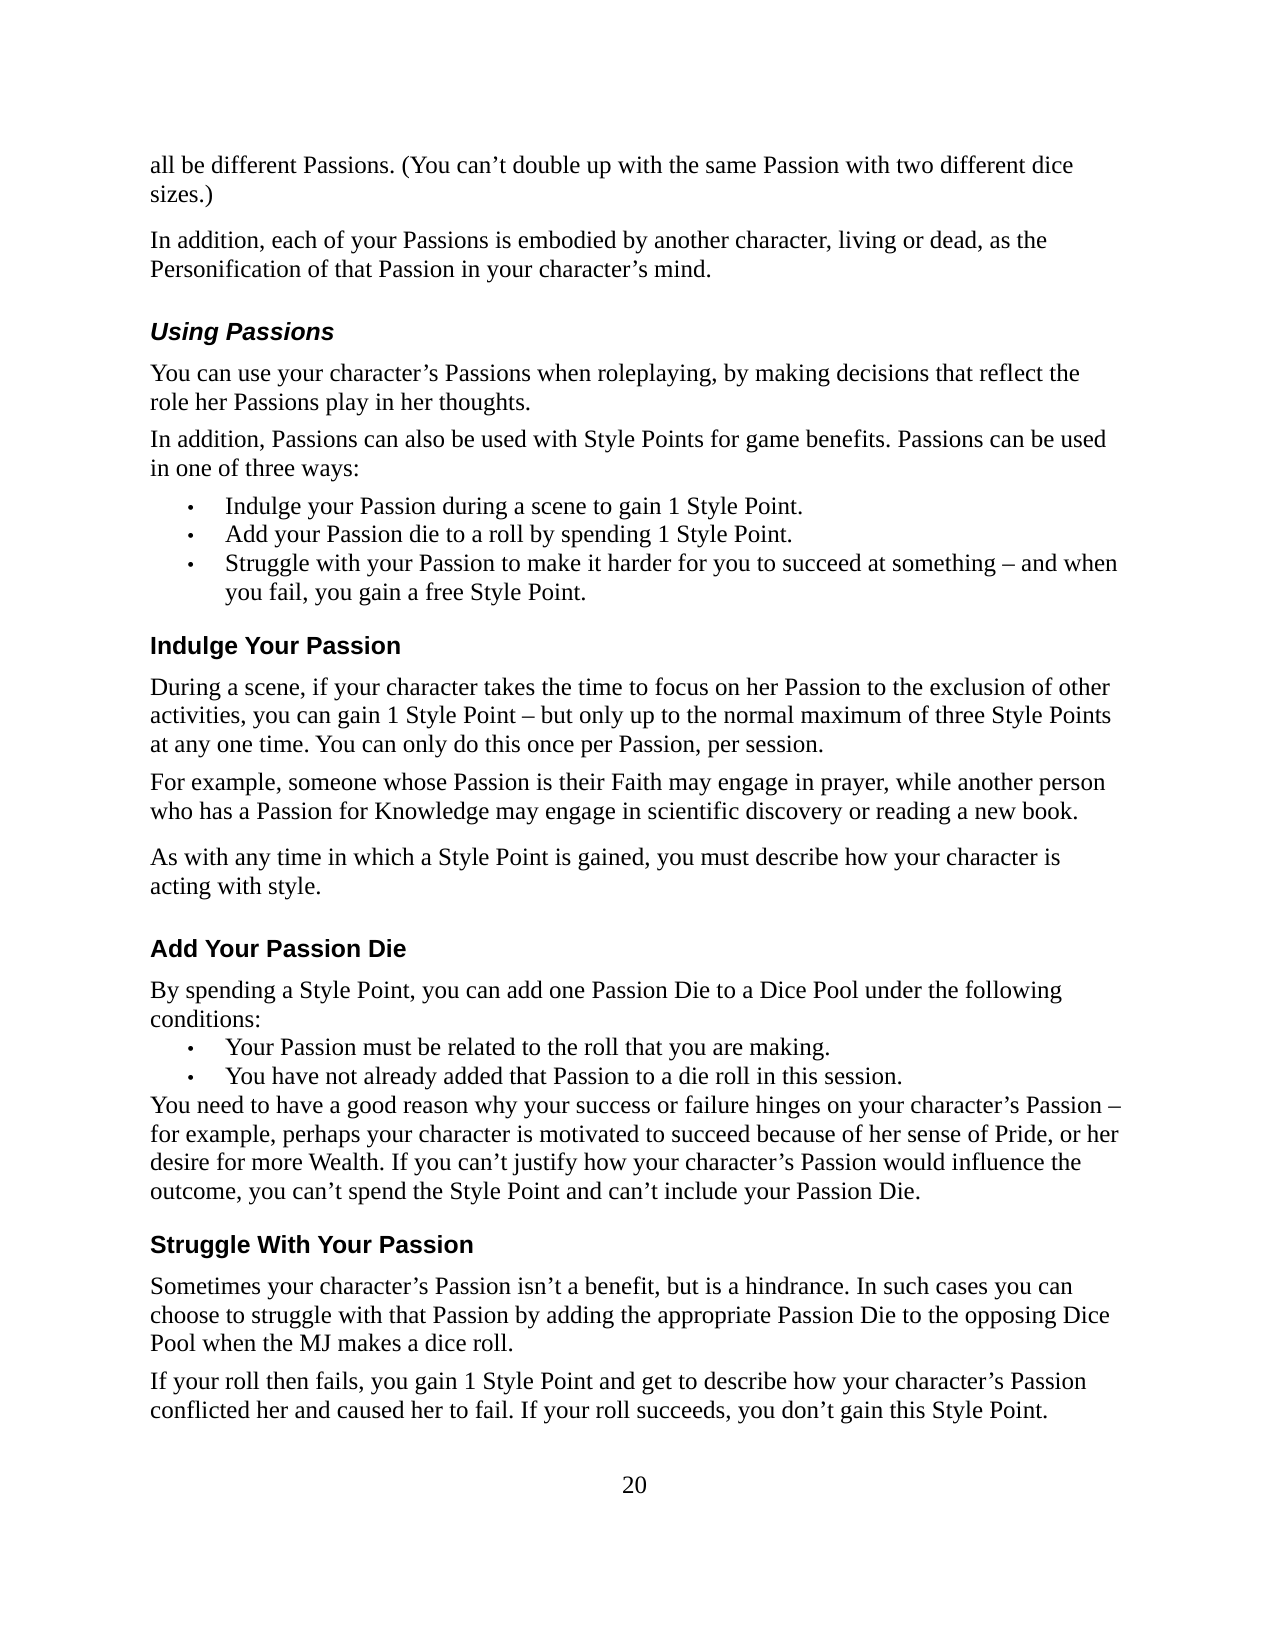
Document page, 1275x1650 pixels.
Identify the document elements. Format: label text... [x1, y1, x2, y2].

text By spending a Style Point, you can add one Passion Die to a Dice Pool under the following conditions: [150, 975, 1125, 1032]
text For example, someone whose Passion is their Faith may engage in prayer, while another person who has a Passion for Knowledge may engage in scientific discovery or reading a new book. [150, 767, 1125, 824]
subtitle Using Passions [150, 317, 1125, 345]
subtitle Struggle With Your Passion [150, 1230, 1125, 1258]
text You need to have a good reason why your success or failure hinges on your character’s Passion – for example, perhaps your character is motivated to succeed because of her sense of Pride, or her desire for more Wealth. If you can’t justify how your character’s Passion would influence the outcome, you can’t spend the Style Point and can’t include your Passion Die. [150, 1090, 1125, 1205]
subtitle Indulge Your Passion [150, 631, 1125, 659]
text As with any time in which a Style Point is gained, you must describe how your character is acting with style. [150, 842, 1125, 900]
text Sometimes your character’s Passion isn’t a benefit, but is a hindrance. In such cases you can choose to struggle with that Passion by adding the appropriate Passion Die to the opposing Dice Pool when the MJ makes a dice roll. [150, 1271, 1125, 1357]
subtitle Add Your Passion Die [150, 934, 1125, 962]
list Struggle with your Passion to make it harder for you to succeed at something – and when you fail, you gain a free Style Point. [187, 548, 1125, 606]
text You can use your character’s Passions when roleplaying, by making decisions that reflect the role her Passions play in her thoughts. [150, 358, 1125, 415]
text If your roll then fails, you gain 1 Style Point and get to describe how your character’s Passion conflicted her and caused her to fail. If your roll succeeds, you don’t gain this Style Point. [150, 1366, 1125, 1424]
text In addition, each of your Passions is embodied by another character, living or dead, as the Personification of that Passion in your character’s mind. [150, 225, 1125, 283]
text During a scene, if your character takes the time to focus on her Passion to the exclusion of other activities, you can gain 1 Style Point – but only up to the normal maximum of three Style Points at any one time. You can only do this once per Passion, per session. [150, 672, 1125, 758]
list You have not already added that Passion to a die roll in this session. [187, 1061, 1125, 1090]
list Add your Passion die to a roll by spending 1 Style Point. [187, 519, 1125, 548]
text all be different Passions. (You can’t double up with the same Passion with two different dice sizes.) [150, 150, 1125, 207]
list Indulge your Passion during a scene to gain 1 Style Point. [187, 491, 1125, 519]
list Your Passion must be related to the roll that you are making. [187, 1032, 1125, 1061]
text In addition, Passions can also be used with Style Points for game benefits. Passions can be used in one of three ways: [150, 424, 1125, 482]
